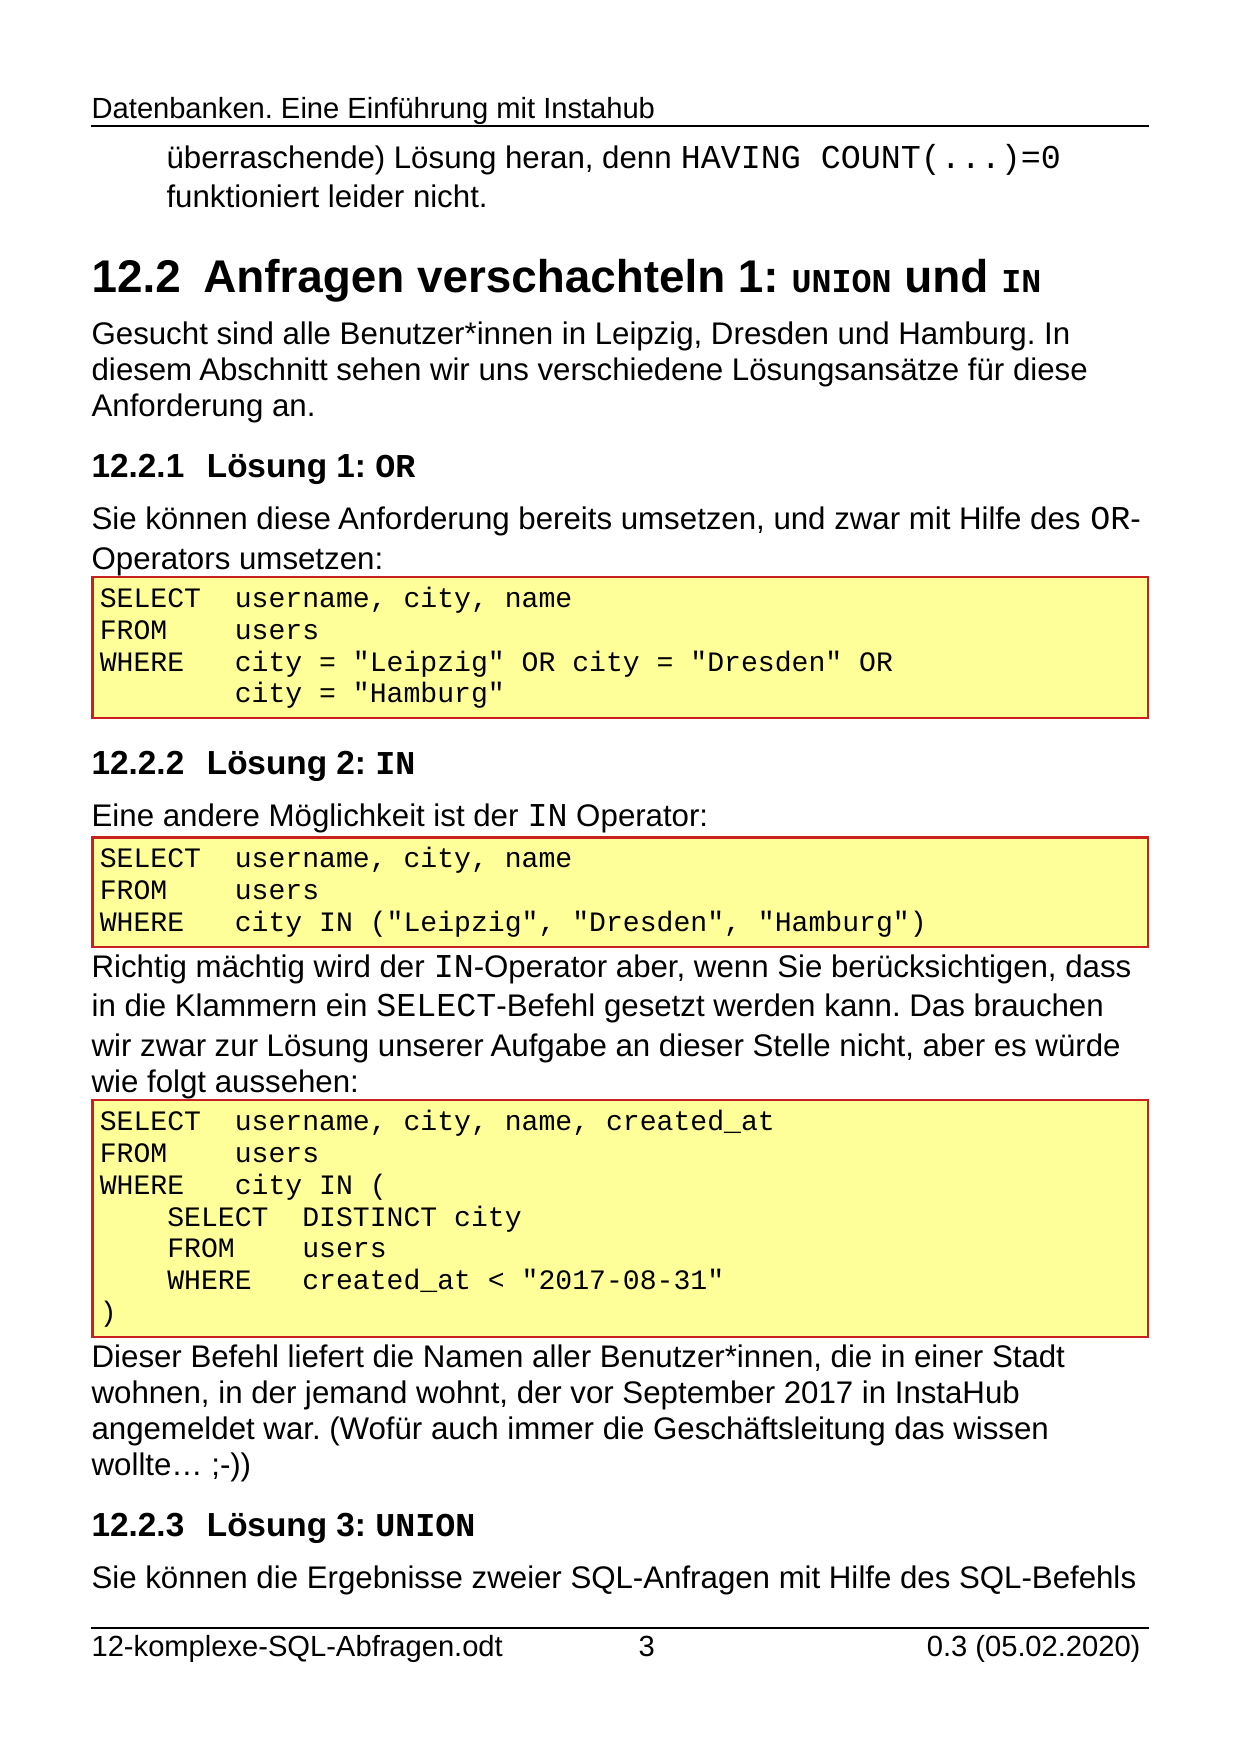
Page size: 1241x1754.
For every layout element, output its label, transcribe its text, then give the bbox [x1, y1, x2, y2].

text Dieser Befehl liefert die Namen aller Benutzer*innen, die in einer Stadt wohnen, in der jemand wohnt, der vor September 2017 in InstaHub angemeldet war. (Wofür auch immer die Geschäftsleitung das wissen wollte… ;-)) [91, 1338, 1149, 1482]
text FROM users [94, 1131, 1147, 1163]
text Gesucht sind alle Benutzer*innen in Leipzig, Dresden und Hamburg. In diesem Abschnitt sehen wir uns verschiedene Lösungsansätze für diese Anforderung an. [91, 315, 1149, 423]
text Sie können die Ergebnisse zweier SQL-Anfragen mit Hilfe des SQL-Befehls [91, 1559, 1149, 1595]
subtitle Lösung 3: UNION [91, 1505, 1149, 1547]
text FROM users [94, 868, 1147, 900]
text WHERE city IN ("Leipzig", "Dresden", "Hamburg") [94, 900, 1147, 946]
text Eine andere Möglichkeit ist der IN Operator: [91, 797, 1149, 836]
text WHERE city = "Leipzig" OR city = "Dresden" OR [94, 639, 1147, 671]
text Sie können diese Anforderung bereits umsetzen, und zwar mit Hilfe des OR-Operators umsetzen: [91, 500, 1149, 576]
subtitle Anfragen verschachteln 1: UNION und IN [91, 250, 1149, 303]
list überraschende) Lösung heran, denn HAVING COUNT(...)=0 funktioniert leider nicht. [129, 139, 1149, 214]
text SELECT username, city, name, created_at [94, 1101, 1147, 1131]
text FROM users [94, 1226, 1147, 1258]
text SELECT username, city, name [94, 839, 1147, 868]
text Richtig mächtig wird der IN-Operator aber, wenn Sie berücksichtigen, dass in die Klammern ein SELECT-Befehl gesetzt werden kann. Das brauchen wir zwar zur Lösung unserer Aufgabe an dieser Stelle nicht, aber es würde wie folgt aussehen: [91, 948, 1149, 1099]
text WHERE created_at < "2017-08-31" [94, 1258, 1147, 1290]
text SELECT username, city, name [94, 578, 1147, 608]
subtitle Lösung 1: OR [91, 447, 1149, 488]
text FROM users [94, 608, 1147, 639]
text city = "Hamburg" [94, 671, 1147, 717]
text SELECT DISTINCT city [94, 1194, 1147, 1226]
subtitle Lösung 2: IN [91, 743, 1149, 784]
text ) [94, 1290, 1147, 1336]
text WHERE city IN ( [94, 1163, 1147, 1194]
